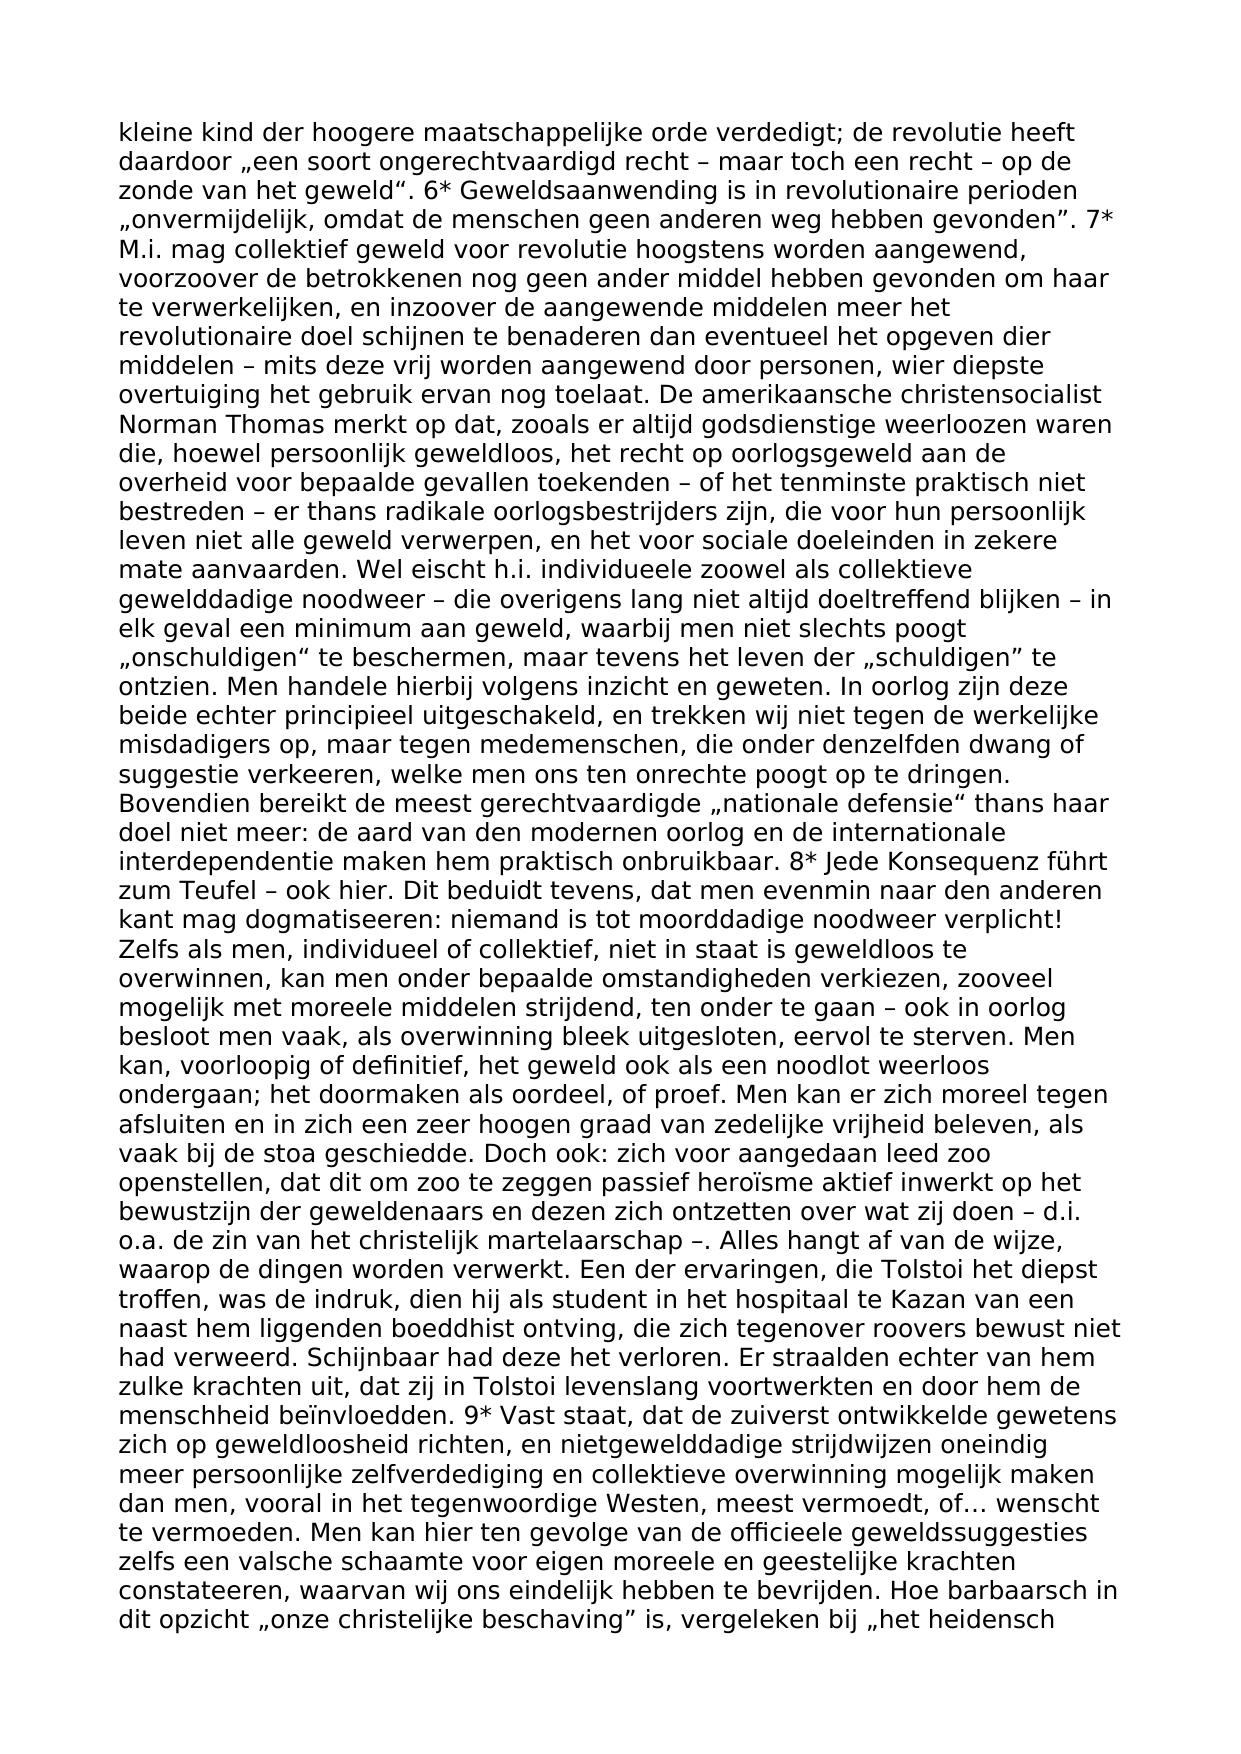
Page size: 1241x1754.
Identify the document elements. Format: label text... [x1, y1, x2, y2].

text kleine kind der hoogere maatschappelijke orde verdedigt; de revolutie heeft daardoor „een soort ongerechtvaardigd recht – maar toch een recht – op de zonde van het geweld“. 6* Geweldsaanwending is in revolutionaire perioden „onvermijdelijk, omdat de menschen geen anderen weg hebben gevonden”. 7* M.i. mag collektief geweld voor revolutie hoogstens worden aangewend, voorzoover de betrokkenen nog geen ander middel hebben gevonden om haar te verwerkelijken, en inzoover de aangewende middelen meer het revolutionaire doel schijnen te benaderen dan eventueel het opgeven dier middelen – mits deze vrij worden aangewend door personen, wier diepste overtuiging het gebruik ervan nog toelaat. De amerikaansche christensocialist Norman Thomas merkt op dat, zooals er altijd godsdienstige weerloozen waren die, hoewel persoonlijk geweldloos, het recht op oorlogsgeweld aan de overheid voor bepaalde gevallen toekenden – of het tenminste praktisch niet bestreden – er thans radikale oorlogsbestrijders zijn, die voor hun persoonlijk leven niet alle geweld verwerpen, en het voor sociale doeleinden in zekere mate aanvaarden. Wel eischt h.i. individueele zoowel als collektieve gewelddadige noodweer – die overigens lang niet altijd doeltreffend blijken – in elk geval een minimum aan geweld, waarbij men niet slechts poogt „onschuldigen“ te beschermen, maar tevens het leven der „schuldigen” te ontzien. Men handele hierbij volgens inzicht en geweten. In oorlog zijn deze beide echter principieel uitgeschakeld, en trekken wij niet tegen de werkelijke misdadigers op, maar tegen medemenschen, die onder denzelfden dwang of suggestie verkeeren, welke men ons ten onrechte poogt op te dringen. Bovendien bereikt de meest gerechtvaardigde „nationale defensie“ thans haar doel niet meer: de aard van den modernen oorlog en de internationale interdependentie maken hem praktisch onbruikbaar. 8* Jede Konsequenz führt zum Teufel – ook hier. Dit beduidt tevens, dat men evenmin naar den anderen kant mag dogmatiseeren: niemand is tot moorddadige noodweer verplicht! Zelfs als men, individueel of collektief, niet in staat is geweldloos te overwinnen, kan men onder bepaalde omstandigheden verkiezen, zooveel mogelijk met moreele middelen strijdend, ten onder te gaan – ook in oorlog besloot men vaak, als overwinning bleek uitgesloten, eervol te sterven. Men kan, voorloopig of definitief, het geweld ook als een noodlot weerloos ondergaan; het doormaken als oordeel, of proef. Men kan er zich moreel tegen afsluiten en in zich een zeer hoogen graad van zedelijke vrijheid beleven, als vaak bij de stoa geschiedde. Doch ook: zich voor aangedaan leed zoo openstellen, dat dit om zoo te zeggen passief heroïsme aktief inwerkt op het bewustzijn der geweldenaars en dezen zich ontzetten over wat zij doen – d.i. o.a. de zin van het christelijk martelaarschap –. Alles hangt af van de wijze, waarop de dingen worden verwerkt. Een der ervaringen, die Tolstoi het diepst troffen, was de indruk, dien hij als student in het hospitaal te Kazan van een naast hem liggenden boeddhist ontving, die zich tegenover roovers bewust niet had verweerd. Schijnbaar had deze het verloren. Er straalden echter van hem zulke krachten uit, dat zij in Tolstoi levenslang voortwerkten en door hem de menschheid beïnvloedden. 9* Vast staat, dat de zuiverst ontwikkelde gewetens zich op geweldloosheid richten, en nietgewelddadige strijdwijzen oneindig meer persoonlijke zelfverdediging en collektieve overwinning mogelijk maken dan men, vooral in het tegenwoordige Westen, meest vermoedt, of… wenscht te vermoeden. Men kan hier ten gevolge van de officieele geweldssuggesties zelfs een valsche schaamte voor eigen moreele en geestelijke krachten constateeren, waarvan wij ons eindelijk hebben te bevrijden. Hoe barbaarsch in dit opzicht „onze christelijke beschaving” is, vergeleken bij „het heidensch [118, 118, 1122, 1635]
